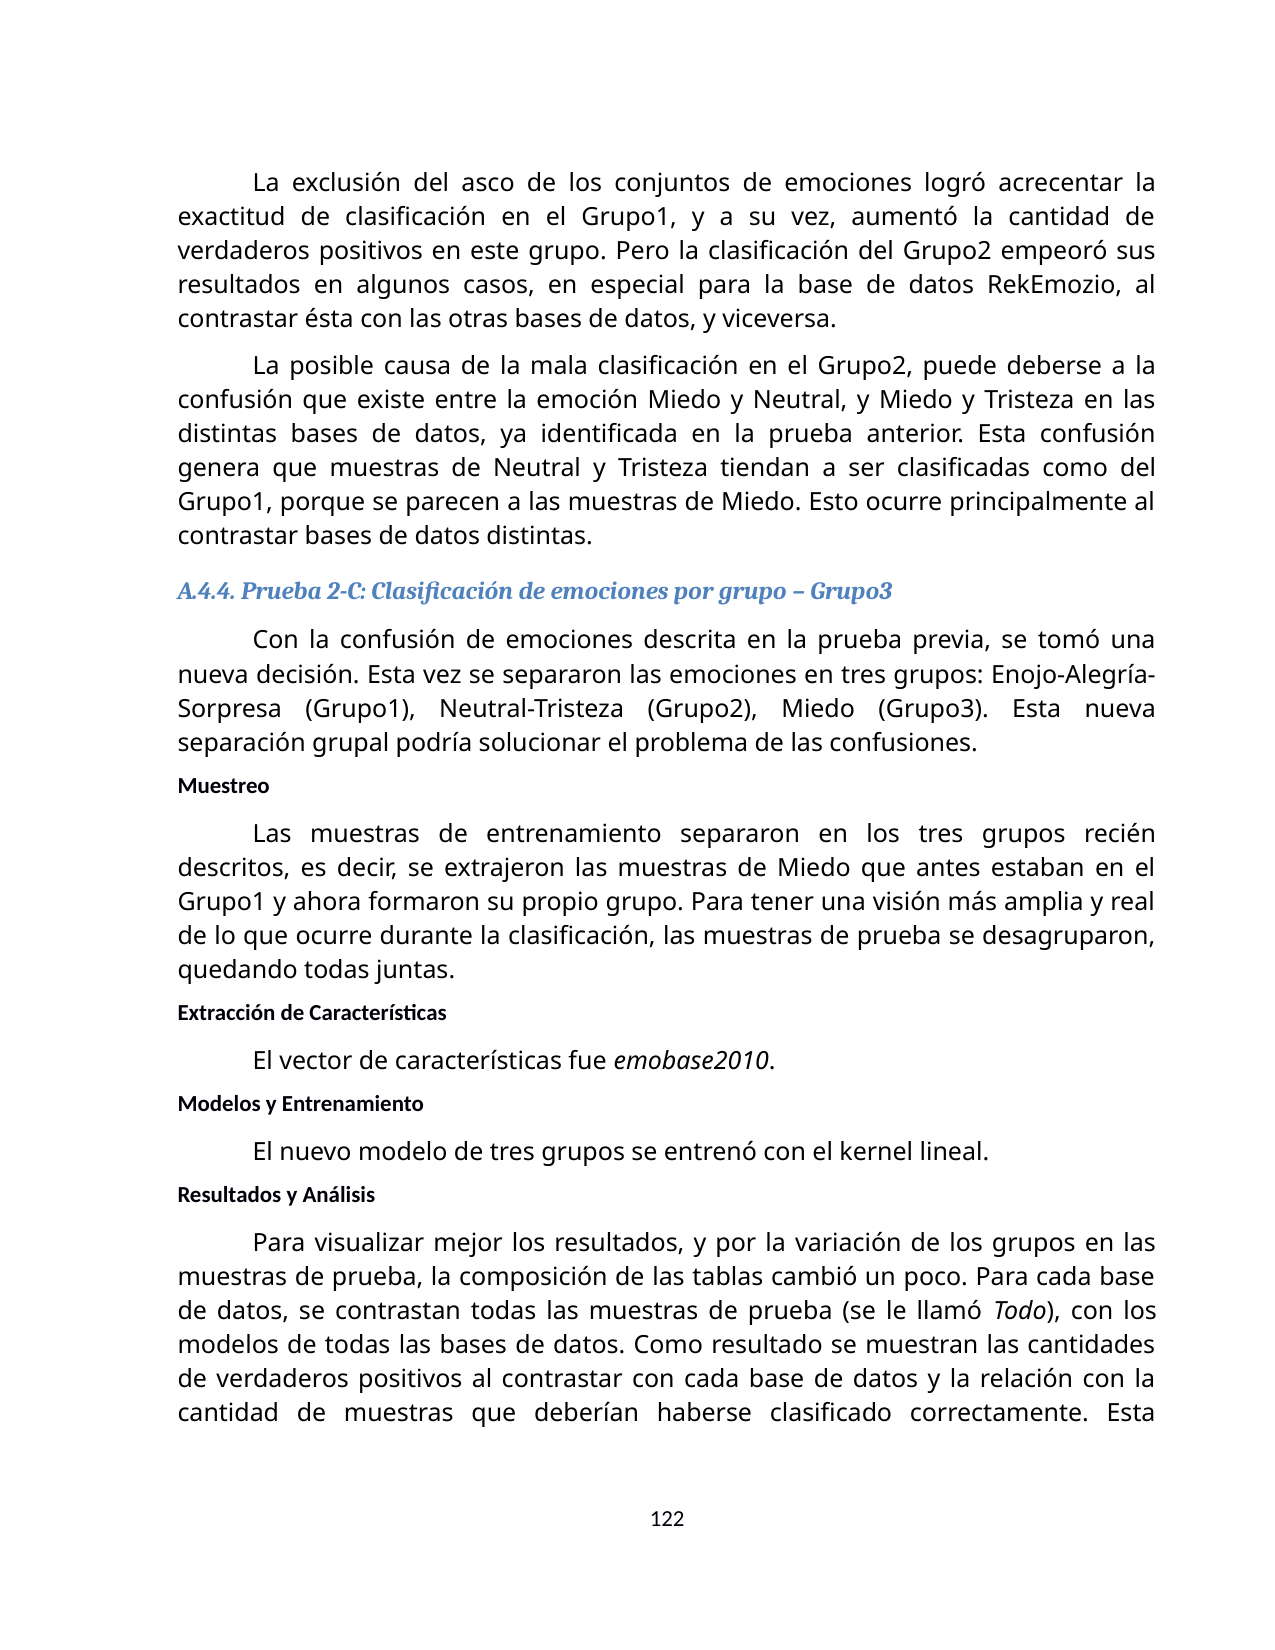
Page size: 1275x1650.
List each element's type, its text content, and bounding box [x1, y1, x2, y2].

subtitle Muestreo [177, 771, 1157, 799]
text El nuevo modelo de tres grupos se entrenó con el kernel lineal. [177, 1134, 1157, 1168]
text Con la confusión de emociones descrita en la prueba previa, se tomó una nueva decisión. Esta vez se separaron las emociones en tres grupos: Enojo-Alegría-Sorpresa (Grupo1), Neutral-Tristeza (Grupo2), Miedo (Grupo3). Esta nueva separación grupal podría solucionar el problema de las confusiones. [177, 622, 1157, 758]
subtitle Modelos y Entrenamiento [177, 1089, 1157, 1117]
text El vector de características fue emobase2010. [177, 1043, 1157, 1077]
subtitle Extracción de Características [177, 998, 1157, 1026]
subtitle Resultados y Análisis [177, 1180, 1157, 1208]
text Para visualizar mejor los resultados, y por la variación de los grupos en las muestras de prueba, la composición de las tablas cambió un poco. Para cada base de datos, se contrastan todas las muestras de prueba (se le llamó Todo), con los modelos de todas las bases de datos. Como resultado se muestran las cantidades de verdaderos positivos al contrastar con cada base de datos y la relación con la cantidad de muestras que deberían haberse clasificado correctamente. Esta [177, 1225, 1157, 1429]
text La exclusión del asco de los conjuntos de emociones logró acrecentar la exactitud de clasificación en el Grupo1, y a su vez, aumentó la cantidad de verdaderos positivos en este grupo. Pero la clasificación del Grupo2 empeoró sus resultados en algunos casos, en especial para la base de datos RekEmozio, al contrastar ésta con las otras bases de datos, y viceversa. [177, 164, 1157, 335]
subtitle A.4.4. Prueba 2-C: Clasificación de emociones por grupo – Grupo3 [177, 577, 1157, 605]
text Las muestras de entrenamiento separaron en los tres grupos recién descritos, es decir, se extrajeron las muestras de Miedo que antes estaban en el Grupo1 y ahora formaron su propio grupo. Para tener una visión más amplia y real de lo que ocurre durante la clasificación, las muestras de prueba se desagruparon, quedando todas juntas. [177, 815, 1157, 986]
text La posible causa de la mala clasificación en el Grupo2, puede deberse a la confusión que existe entre la emoción Miedo y Neutral, y Miedo y Tristeza en las distintas bases de datos, ya identificada en la prueba anterior. Esta confusión genera que muestras de Neutral y Tristeza tiendan a ser clasificadas como del Grupo1, porque se parecen a las muestras de Miedo. Esto ocurre principalmente al contrastar bases de datos distintas. [177, 347, 1157, 552]
